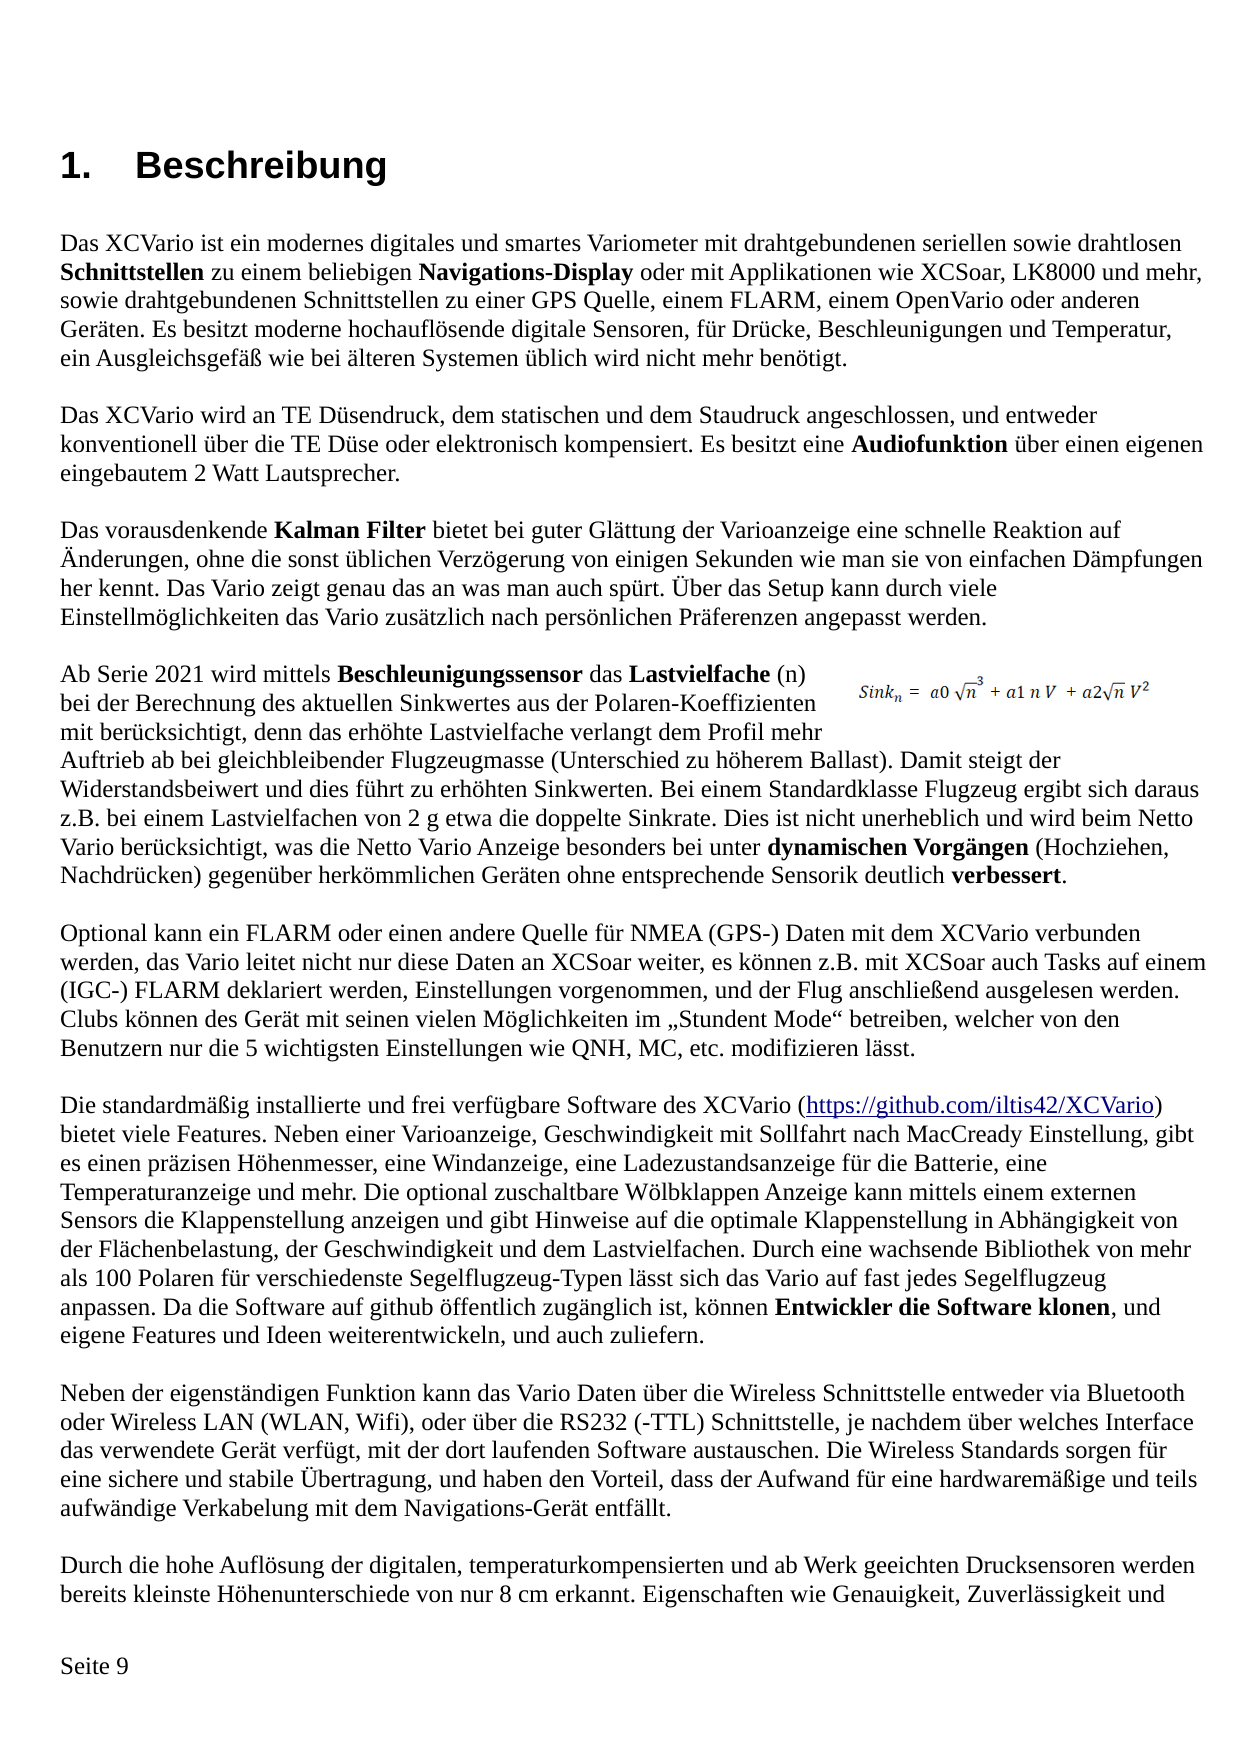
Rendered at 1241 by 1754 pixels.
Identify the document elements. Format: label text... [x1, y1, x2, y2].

picture [853, 665, 1184, 723]
text Das vorausdenkende Kalman Filter bietet bei guter Glättung der Varioanzeige eine schnelle Reaktion auf Änderungen, ohne die sonst üblichen Verzögerung von einigen Sekunden wie man sie von einfachen Dämpfungen her kennt. Das Vario zeigt genau das an was man auch spürt. Über das Setup kann durch viele Einstellmöglichkeiten das Vario zusätzlich nach persönlichen Präferenzen angepasst werden. [60, 516, 1207, 631]
text Das XCVario wird an TE Düsendruck, dem statischen und dem Staudruck angeschlossen, und entweder konventionell über die TE Düse oder elektronisch kompensiert. Es besitzt eine Audiofunktion über einen eigenen eingebautem 2 Watt Lautsprecher. [60, 401, 1207, 487]
text Ab Serie 2021 wird mittels Beschleunigungssensor das Lastvielfache (n) bei der Berechnung des aktuellen Sinkwertes aus der Polaren-Koeffizienten mit berücksichtigt, denn das erhöhte Lastvielfache verlangt dem Profil mehr Auftrieb ab bei gleichbleibender Flugzeugmasse (Unterschied zu höherem Ballast). Damit steigt der Widerstandsbeiwert und dies führt zu erhöhten Sinkwerten. Bei einem Standardklasse Flugzeug ergibt sich daraus z.B. bei einem Lastvielfachen von 2 g etwa die doppelte Sinkrate. Dies ist nicht unerheblich und wird beim Netto Vario berücksichtigt, was die Netto Vario Anzeige besonders bei unter dynamischen Vorgängen (Hochziehen, Nachdrücken) gegenüber herkömmlichen Geräten ohne entsprechende Sensorik deutlich verbessert. [60, 659, 1207, 889]
text Das XCVario ist ein modernes digitales und smartes Variometer mit drahtgebundenen seriellen sowie drahtlosen Schnittstellen zu einem beliebigen Navigations-Display oder mit Applikationen wie XCSoar, LK8000 und mehr, sowie drahtgebundenen Schnittstellen zu einer GPS Quelle, einem FLARM, einem OpenVario oder anderen Geräten. Es besitzt moderne hochauflösende digitale Sensoren, für Drücke, Beschleunigungen und Temperatur, ein Ausgleichsgefäß wie bei älteren Systemen üblich wird nicht mehr benötigt. [60, 228, 1207, 372]
text Neben der eigenständigen Funktion kann das Vario Daten über die Wireless Schnittstelle entweder via Bluetooth oder Wireless LAN (WLAN, Wifi), oder über die RS232 (-TTL) Schnittstelle, je nachdem über welches Interface das verwendete Gerät verfügt, mit der dort laufenden Software austauschen. Die Wireless Standards sorgen für eine sichere und stabile Übertragung, und haben den Vorteil, dass der Aufwand für eine hardwaremäßige und teils aufwändige Verkabelung mit dem Navigations-Gerät entfällt. [60, 1378, 1207, 1522]
subtitle Beschreibung [60, 143, 1207, 187]
text Die standardmäßig installierte und frei verfügbare Software des XCVario (https://github.com/iltis42/XCVario) bietet viele Features. Neben einer Varioanzeige, Geschwindigkeit mit Sollfahrt nach MacCready Einstellung, gibt es einen präzisen Höhenmesser, eine Windanzeige, eine Ladezustandsanzeige für die Batterie, eine Temperaturanzeige und mehr. Die optional zuschaltbare Wölbklappen Anzeige kann mittels einem externen Sensors die Klappenstellung anzeigen und gibt Hinweise auf die optimale Klappenstellung in Abhängigkeit von der Flächenbelastung, der Geschwindigkeit und dem Lastvielfachen. Durch eine wachsende Bibliothek von mehr als 100 Polaren für verschiedenste Segelflugzeug-Typen lässt sich das Vario auf fast jedes Segelflugzeug anpassen. Da die Software auf github öffentlich zugänglich ist, können Entwickler die Software klonen, und eigene Features und Ideen weiterentwickeln, und auch zuliefern. [60, 1091, 1207, 1349]
text Durch die hohe Auflösung der digitalen, temperaturkompensierten und ab Werk geeichten Drucksensoren werden bereits kleinste Höhenunterschiede von nur 8 cm erkannt. Eigenschaften wie Genauigkeit, Zuverlässigkeit und [60, 1551, 1207, 1608]
text Optional kann ein FLARM oder einen andere Quelle für NMEA (GPS-) Daten mit dem XCVario verbunden werden, das Vario leitet nicht nur diese Daten an XCSoar weiter, es können z.B. mit XCSoar auch Tasks auf einem (IGC-) FLARM deklariert werden, Einstellungen vorgenommen, und der Flug anschließend ausgelesen werden. Clubs können des Gerät mit seinen vielen Möglichkeiten im „Stundent Mode“ betreiben, welcher von den Benutzern nur die 5 wichtigsten Einstellungen wie QNH, MC, etc. modifizieren lässt. [60, 918, 1207, 1062]
